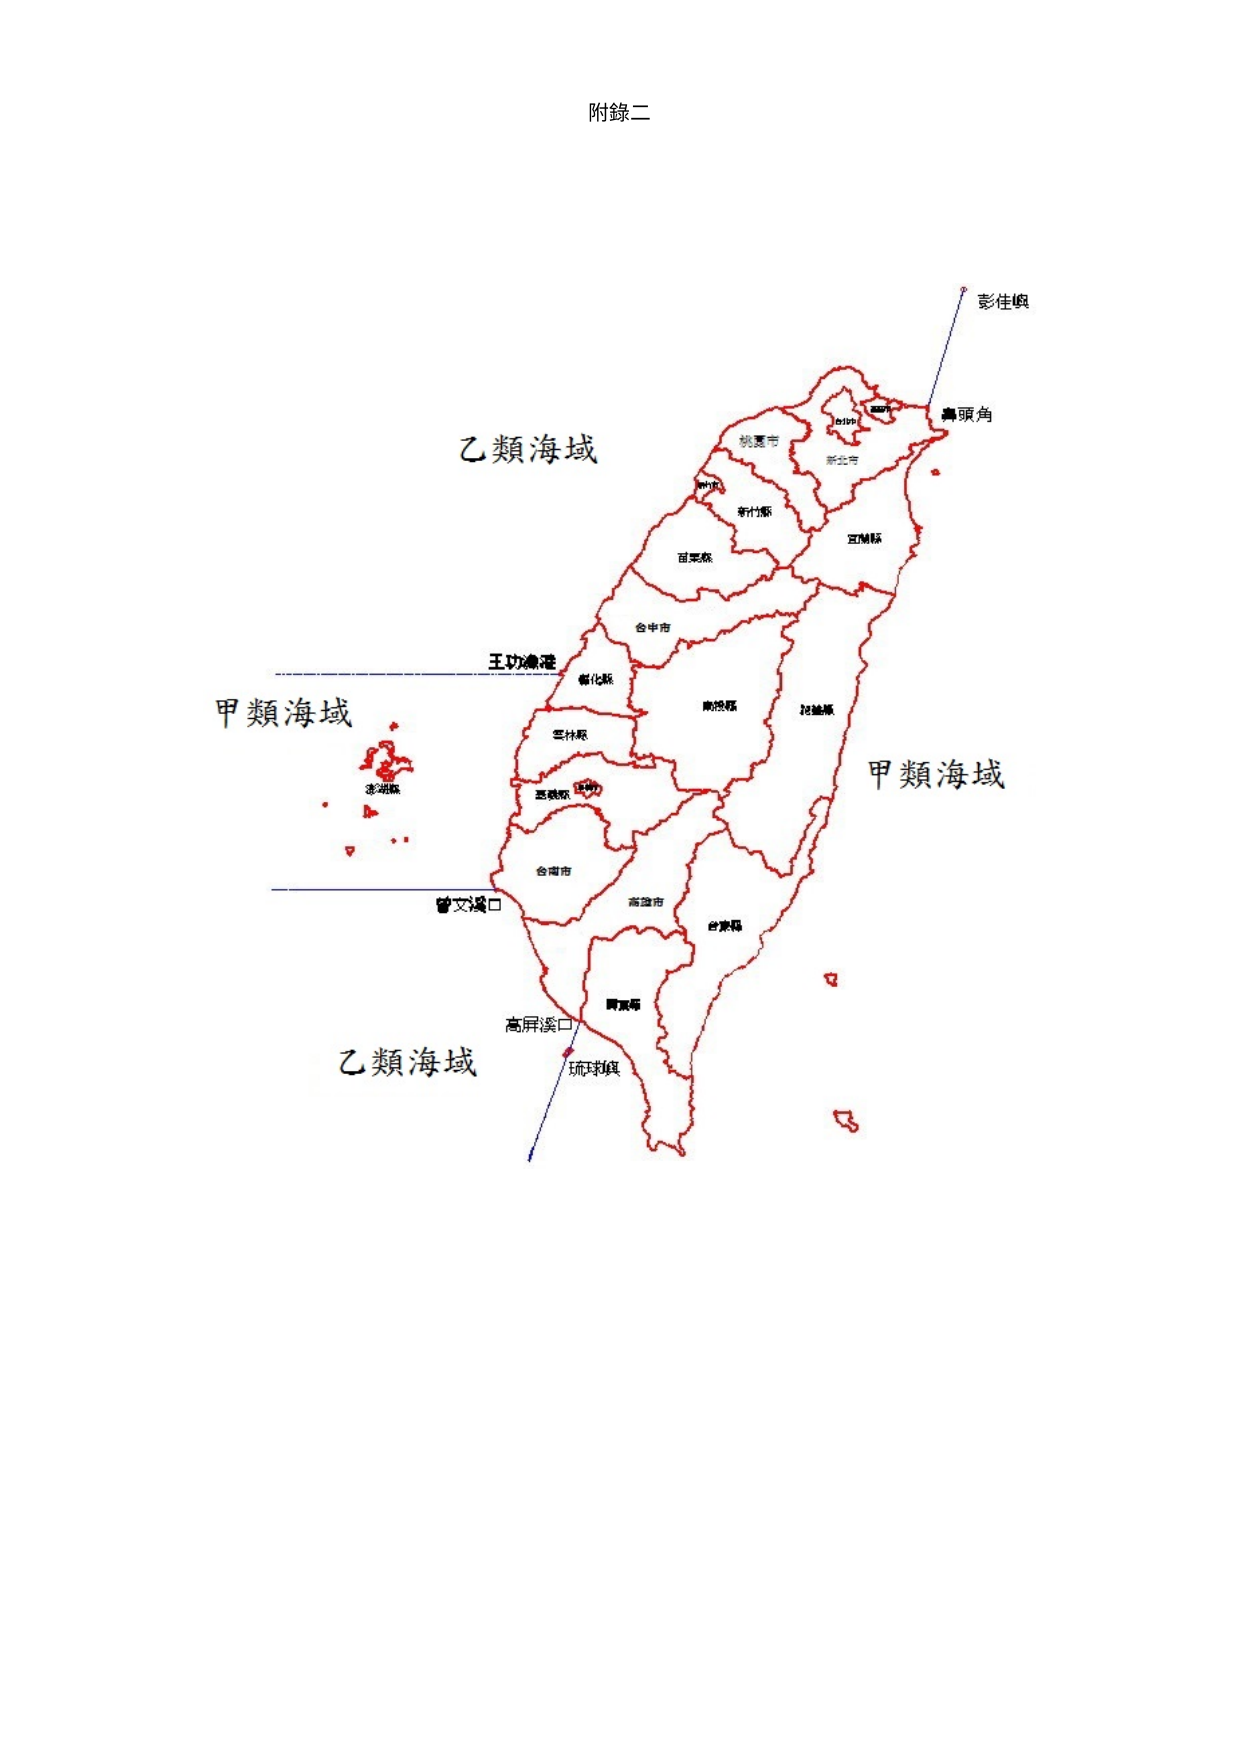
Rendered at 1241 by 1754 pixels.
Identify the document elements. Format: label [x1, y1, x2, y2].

picture [202, 283, 1037, 1169]
